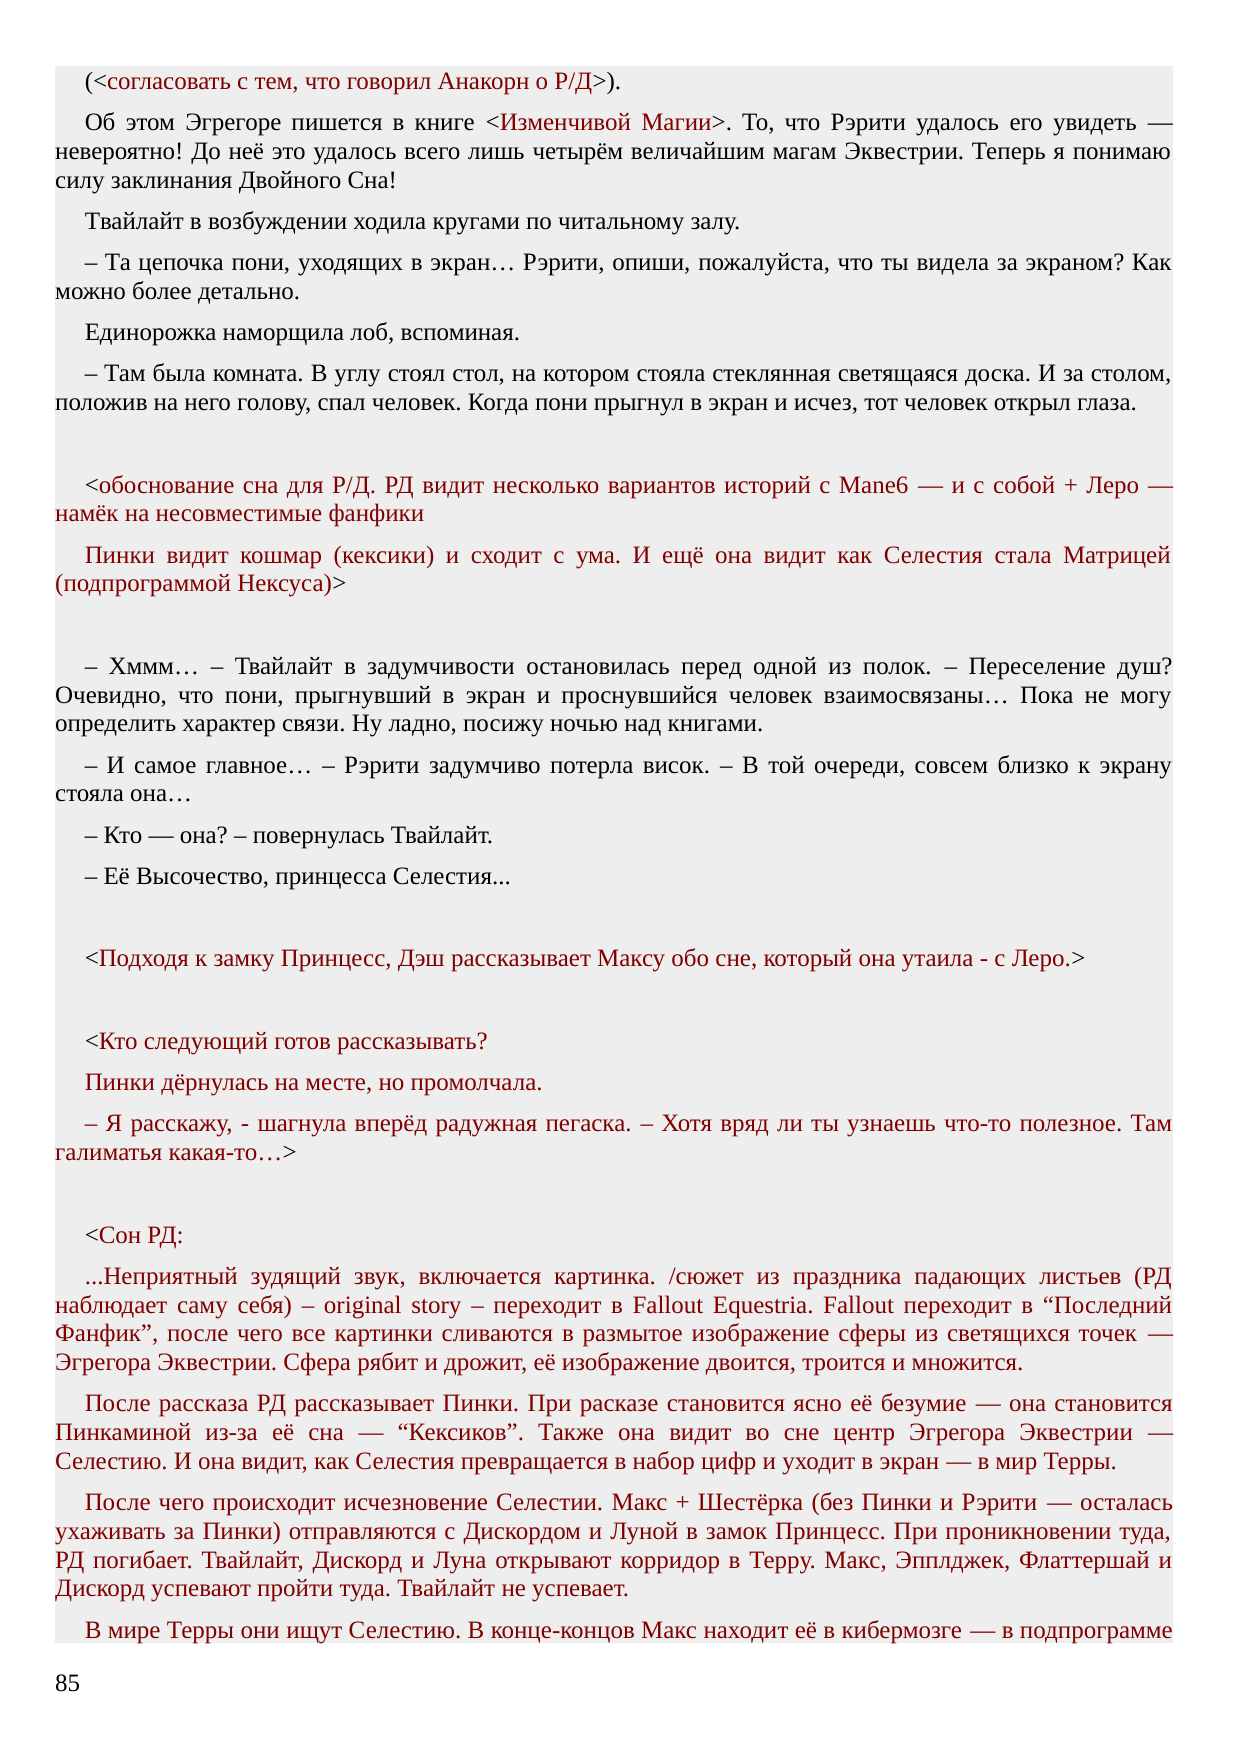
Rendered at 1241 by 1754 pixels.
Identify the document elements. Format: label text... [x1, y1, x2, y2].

text Твайлайт в возбуждении ходила кругами по читальному залу. [55, 206, 1173, 235]
text <Подходя к замку Принцесс, Дэш рассказывает Максу обо сне, который она утаила - с Леро.> [55, 943, 1173, 972]
text ...Неприятный зудящий звук, включается картинка. /сюжет из праздника падающих листьев (РД наблюдает саму себя) – original story – переходит в Fallout Equestria. Fallout переходит в “Последний Фанфик”, после чего все картинки сливаются в размытое изображение сферы из светящихся точек — Эгрегора Эквестрии. Сфера рябит и дрожит, её изображение двоится, троится и множится. [55, 1261, 1173, 1376]
text После рассказа РД рассказывает Пинки. При расказе становится ясно её безумие — она становится Пинкаминой из-за её сна — “Кексиков”. Также она видит во сне центр Эгрегора Эквестрии — Селестию. И она видит, как Селестия превращается в набор цифр и уходит в экран — в мир Терры. [55, 1388, 1173, 1475]
text Пинки видит кошмар (кексики) и сходит с ума. И ещё она видит как Селестия стала Матрицей (подпрограммой Нексуса)> [55, 540, 1173, 597]
text <обоснование сна для Р/Д. РД видит несколько вариантов историй с Mane6 — и с собой + Леро — намёк на несовместимые фанфики [55, 470, 1173, 527]
text – Кто — она? – повернулась Твайлайт. [55, 820, 1173, 848]
text – Та цепочка пони, уходящих в экран… Рэрити, опиши, пожалуйста, что ты видела за экраном? Как можно более детально. [55, 247, 1173, 305]
text Единорожка наморщила лоб, вспоминая. [55, 317, 1173, 346]
text После чего происходит исчезновение Селестии. Макс + Шестёрка (без Пинки и Рэрити — осталась ухаживать за Пинки) отправляются с Дискордом и Луной в замок Принцесс. При проникновении туда, РД погибает. Твайлайт, Дискорд и Луна открывают корридор в Терру. Макс, Эпплджек, Флаттершай и Дискорд успевают пройти туда. Твайлайт не успевает. [55, 1487, 1173, 1602]
text – Там была комната. В углу стоял стол, на котором стояла стеклянная светящаяся доска. И за столом, положив на него голову, спал человек. Когда пони прыгнул в экран и исчез, тот человек открыл глаза. [55, 358, 1173, 416]
text Пинки дёрнулась на месте, но промолчала. [55, 1067, 1173, 1096]
text – И самое главное… – Рэрити задумчиво потерла висок. – В той очереди, совсем близко к экрану стояла она… [55, 750, 1173, 807]
text – Её Высочество, принцесса Селестия... [55, 861, 1173, 890]
text В мире Терры они ищут Селестию. В конце-концов Макс находит её в кибермозге — в подпрограмме [55, 1615, 1173, 1643]
text (<согласовать с тем, что говорил Анакорн о Р/Д>). [55, 66, 1173, 95]
text <Сон РД: [55, 1220, 1173, 1248]
text – Я расскажу, - шагнула вперёд радужная пегаска. – Хотя вряд ли ты узнаешь что-то полезное. Там галиматья какая-то…> [55, 1108, 1173, 1166]
text Об этом Эгрегоре пишется в книге <Изменчивой Магии>. То, что Рэрити удалось его увидеть — невероятно! До неё это удалось всего лишь четырём величайшим магам Эквестрии. Теперь я понимаю силу заклинания Двойного Сна! [55, 107, 1173, 193]
text <Кто следующий готов рассказывать? [55, 1026, 1173, 1055]
text – Хммм… – Твайлайт в задумчивости остановилась перед одной из полок. – Переселение душ? Очевидно, что пони, прыгнувший в экран и проснувшийся человек взаимосвязаны… Пока не могу определить характер связи. Ну ладно, посижу ночью над книгами. [55, 651, 1173, 737]
